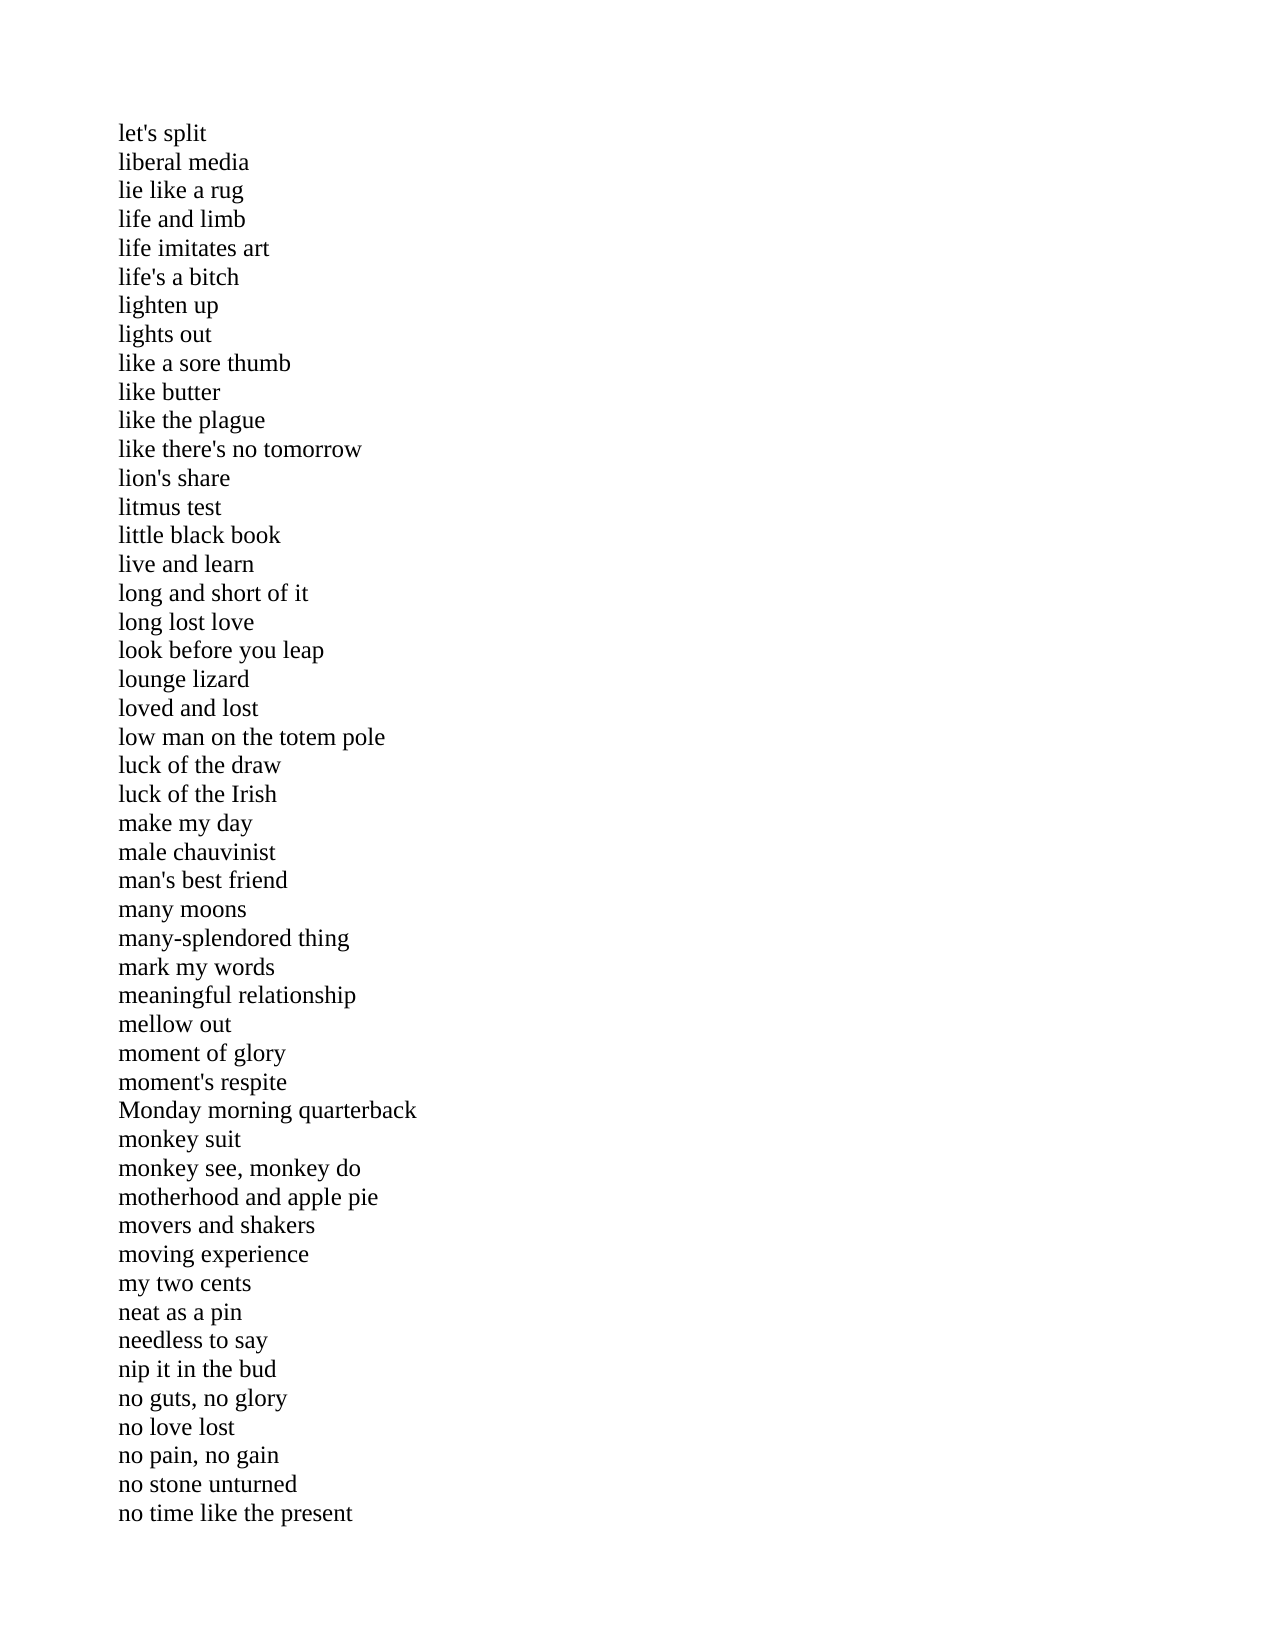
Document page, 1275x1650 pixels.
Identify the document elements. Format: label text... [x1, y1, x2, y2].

text meaningful relationship [118, 981, 1157, 1009]
text lie like a rug [118, 176, 1157, 204]
text mark my words [118, 952, 1157, 981]
text low man on the totem pole [118, 722, 1157, 751]
text needless to say [118, 1326, 1157, 1354]
text luck of the Irish [118, 779, 1157, 808]
text monkey suit [118, 1124, 1157, 1153]
text like butter [118, 377, 1157, 406]
text like there's no tomorrow [118, 434, 1157, 463]
text moment's respite [118, 1067, 1157, 1096]
text no stone unturned [118, 1469, 1157, 1498]
text long and short of it [118, 578, 1157, 607]
text no pain, no gain [118, 1441, 1157, 1469]
text man's best friend [118, 866, 1157, 894]
text life's a bitch [118, 262, 1157, 291]
text lion's share [118, 463, 1157, 492]
text many moons [118, 894, 1157, 923]
text no time like the present [118, 1498, 1157, 1527]
text life imitates art [118, 233, 1157, 262]
text no guts, no glory [118, 1383, 1157, 1412]
text male chauvinist [118, 837, 1157, 866]
text let's split [118, 118, 1157, 147]
text Monday morning quarterback [118, 1096, 1157, 1124]
text moving experience [118, 1239, 1157, 1268]
text lounge lizard [118, 664, 1157, 693]
text my two cents [118, 1268, 1157, 1297]
text look before you leap [118, 636, 1157, 664]
text moment of glory [118, 1038, 1157, 1067]
text make my day [118, 808, 1157, 837]
text like the plague [118, 406, 1157, 434]
text monkey see, monkey do [118, 1153, 1157, 1182]
text litmus test [118, 492, 1157, 521]
text little black book [118, 521, 1157, 549]
text many-splendored thing [118, 923, 1157, 952]
text lights out [118, 319, 1157, 348]
text life and limb [118, 204, 1157, 233]
text mellow out [118, 1009, 1157, 1038]
text lighten up [118, 291, 1157, 319]
text liberal media [118, 147, 1157, 176]
text live and learn [118, 549, 1157, 578]
text like a sore thumb [118, 348, 1157, 377]
text no love lost [118, 1412, 1157, 1441]
text luck of the draw [118, 751, 1157, 779]
text nip it in the bud [118, 1354, 1157, 1383]
text movers and shakers [118, 1211, 1157, 1239]
text neat as a pin [118, 1297, 1157, 1326]
text loved and lost [118, 693, 1157, 722]
text motherhood and apple pie [118, 1182, 1157, 1211]
text long lost love [118, 607, 1157, 636]
